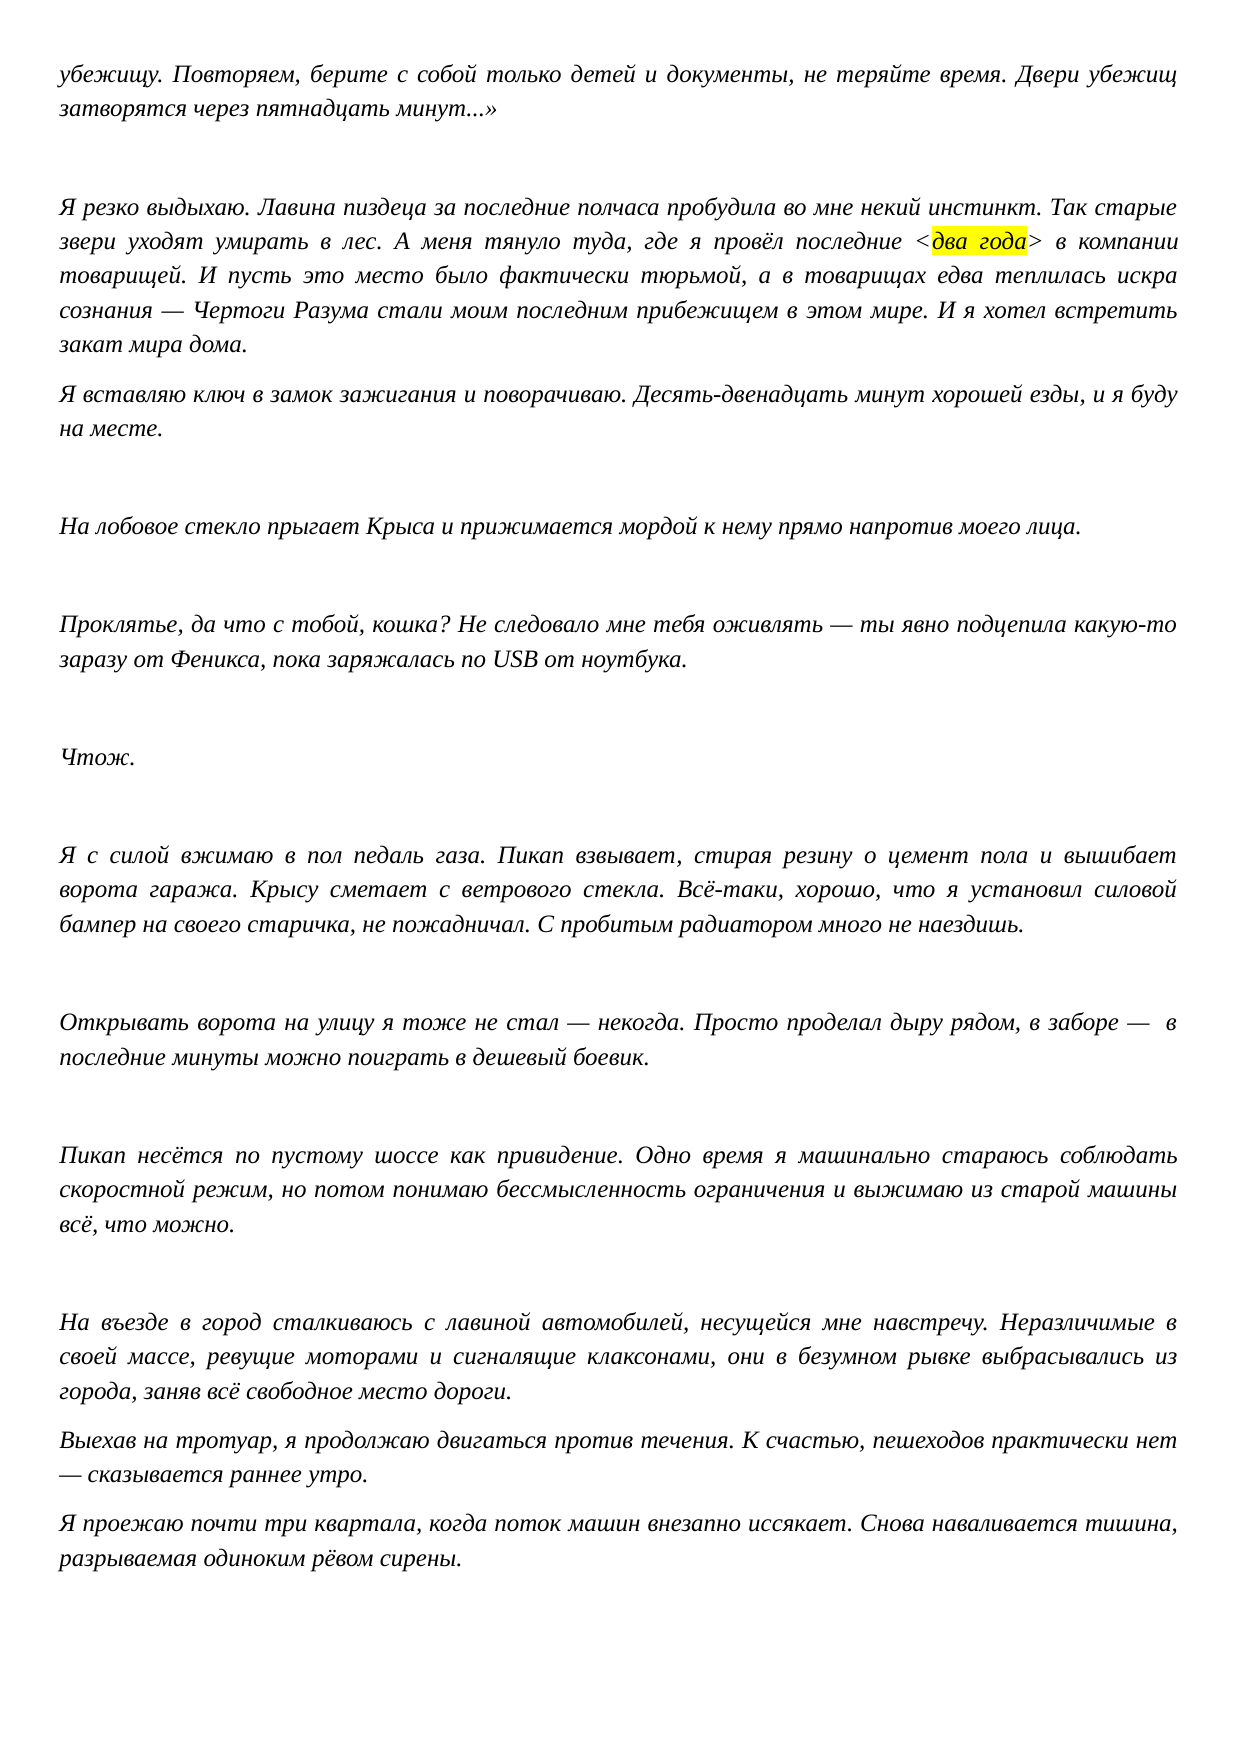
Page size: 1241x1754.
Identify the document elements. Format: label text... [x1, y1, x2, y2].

text Выехав на тротуар, я продолжаю двигаться против течения. К счастью, пешеходов практически нет — сказывается раннее утро. [59, 1425, 1181, 1488]
text Я с силой вжимаю в пол педаль газа. Пикап взвывает, стирая резину о цемент пола и вышибает ворота гаража. Крысу сметает с ветрового стекла. Всё-таки, хорошо, что я установил силовой бампер на своего старичка, не пожадничал. С пробитым радиатором много не наездишь. [59, 840, 1181, 938]
text убежищу. Повторяем, берите с собой только детей и документы, не теряйте время. Двери убежищ затворятся через пятнадцать минут...» [59, 59, 1181, 122]
text Открывать ворота на улицу я тоже не стал — некогда. Просто проделал дыру рядом, в заборе — в последние минуты можно поиграть в дешевый боевик. [59, 1007, 1181, 1070]
text Проклятье, да что с тобой, кошка? Не следовало мне тебя оживлять — ты явно подцепила какую-то заразу от Феникса, пока заряжалась по USB от ноутбука. [59, 609, 1181, 673]
text Пикап несётся по пустому шоссе как привидение. Одно время я машинально стараюсь соблюдать скоростной режим, но потом понимаю бессмысленность ограничения и выжимаю из старой машины всё, что можно. [59, 1140, 1181, 1237]
text На въезде в город сталкиваюсь с лавиной автомобилей, несущейся мне навстречу. Неразличимые в своей массе, ревущие моторами и сигналящие клаксонами, они в безумном рывке выбрасывались из города, заняв всё свободное место дороги. [59, 1307, 1181, 1404]
text Я проежаю почти три квартала, когда поток машин внезапно иссякает. Снова наваливается тишина, разрываемая одиноким рёвом сирены. [59, 1508, 1181, 1572]
text Я вставляю ключ в замок зажигания и поворачиваю. Десять-двенадцать минут хорошей езды, и я буду на месте. [59, 379, 1181, 442]
text Чтож. [59, 742, 1181, 771]
text Я резко выдыхаю. Лавина пиздеца за последние полчаса пробудила во мне некий инстинкт. Так старые звери уходят умирать в лес. А меня тянуло туда, где я провёл последние <два года> в компании товарищей. И пусть это место было фактически тюрьмой, а в товарищах едва теплилась искра сознания — Чертоги Разума стали моим последним прибежищем в этом мире. И я хотел встретить закат мира дома. [59, 192, 1181, 358]
text На лобовое стекло прыгает Крыса и прижимается мордой к нему прямо напротив моего лица. [59, 511, 1181, 540]
